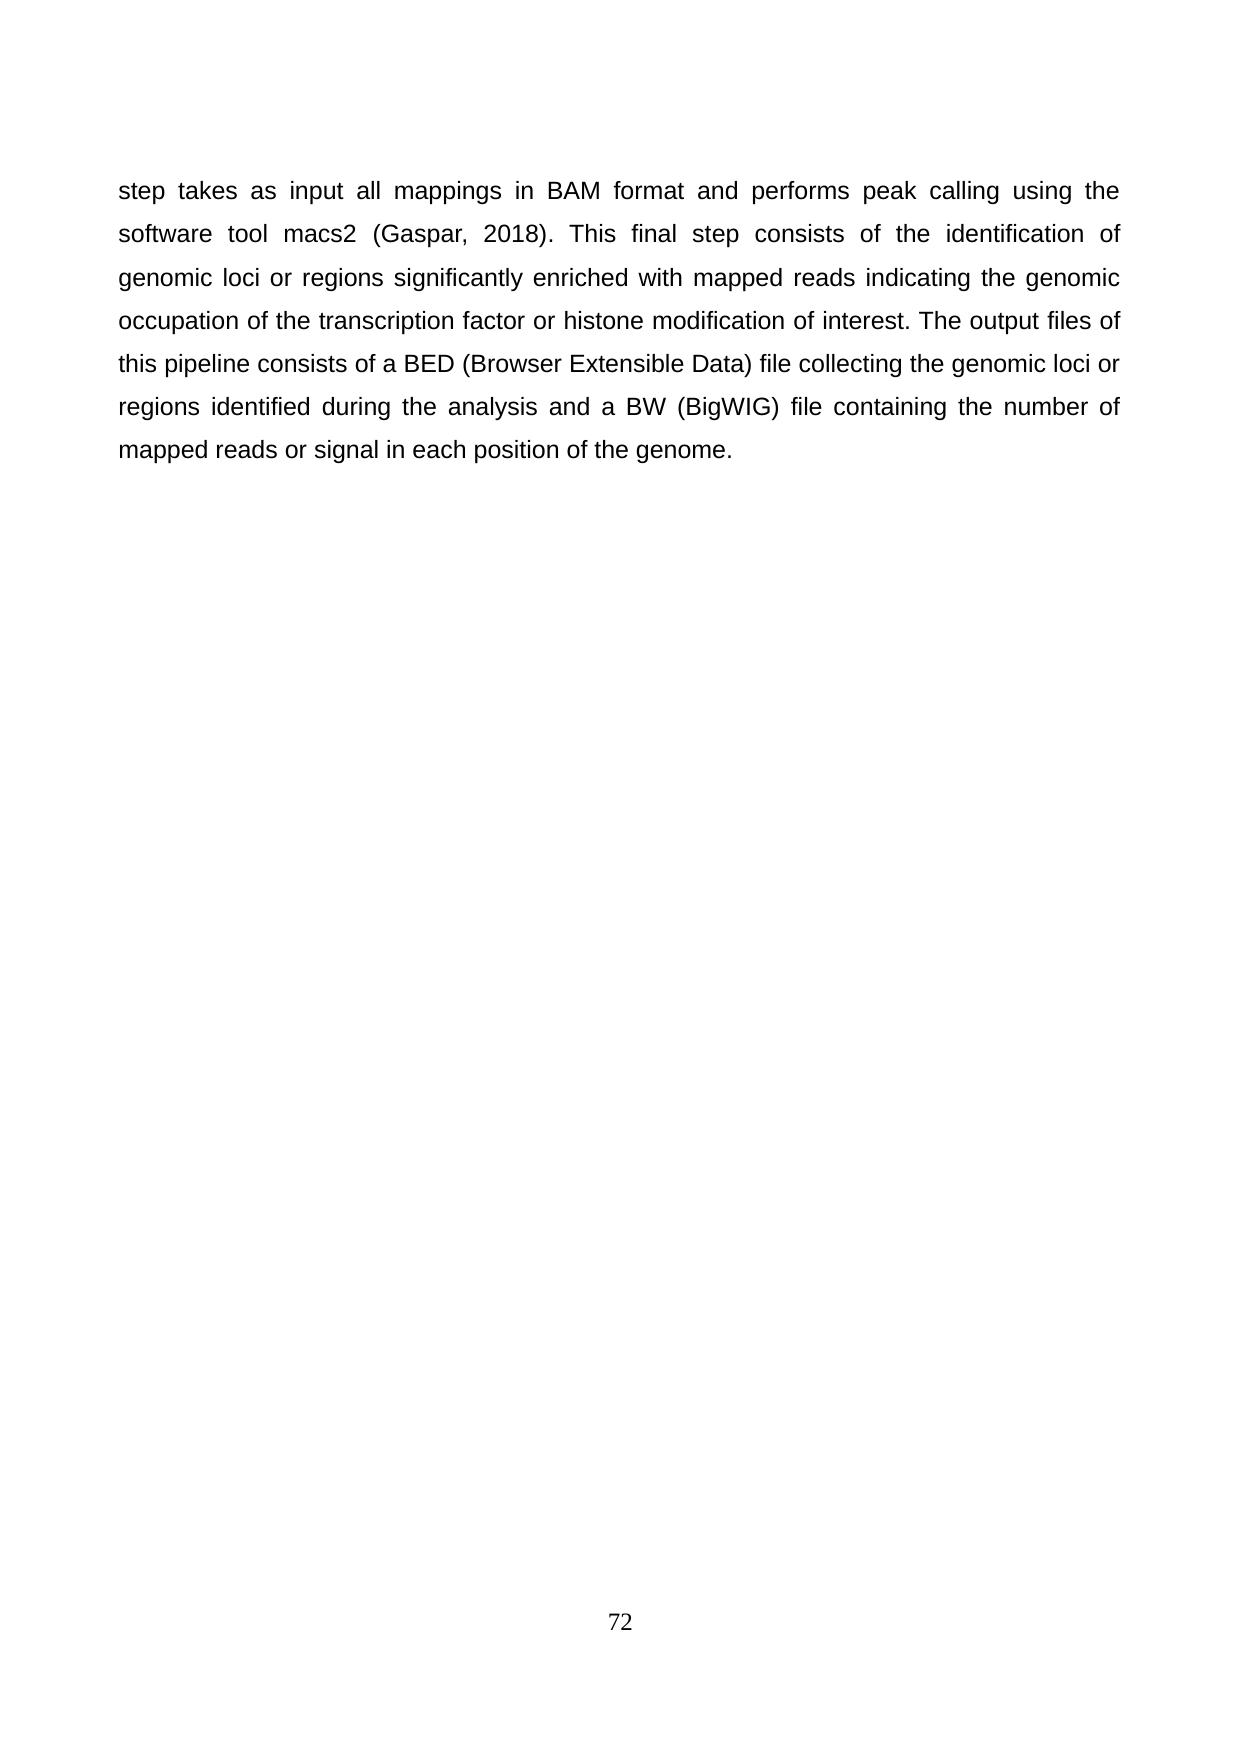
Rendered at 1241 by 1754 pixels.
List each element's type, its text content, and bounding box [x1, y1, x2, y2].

text step takes as input all mappings in BAM format and performs peak calling using the software tool macs2 (Gaspar, 2018)⁠. This final step consists of the identification of genomic loci or regions significantly enriched with mapped reads indicating the genomic occupation of the transcription factor or histone modification of interest. The output files of this pipeline consists of a BED (Browser Extensible Data) file collecting the genomic loci or regions identified during the analysis and a BW (BigWIG) file containing the number of mapped reads or signal in each position of the genome. [118, 176, 1122, 464]
